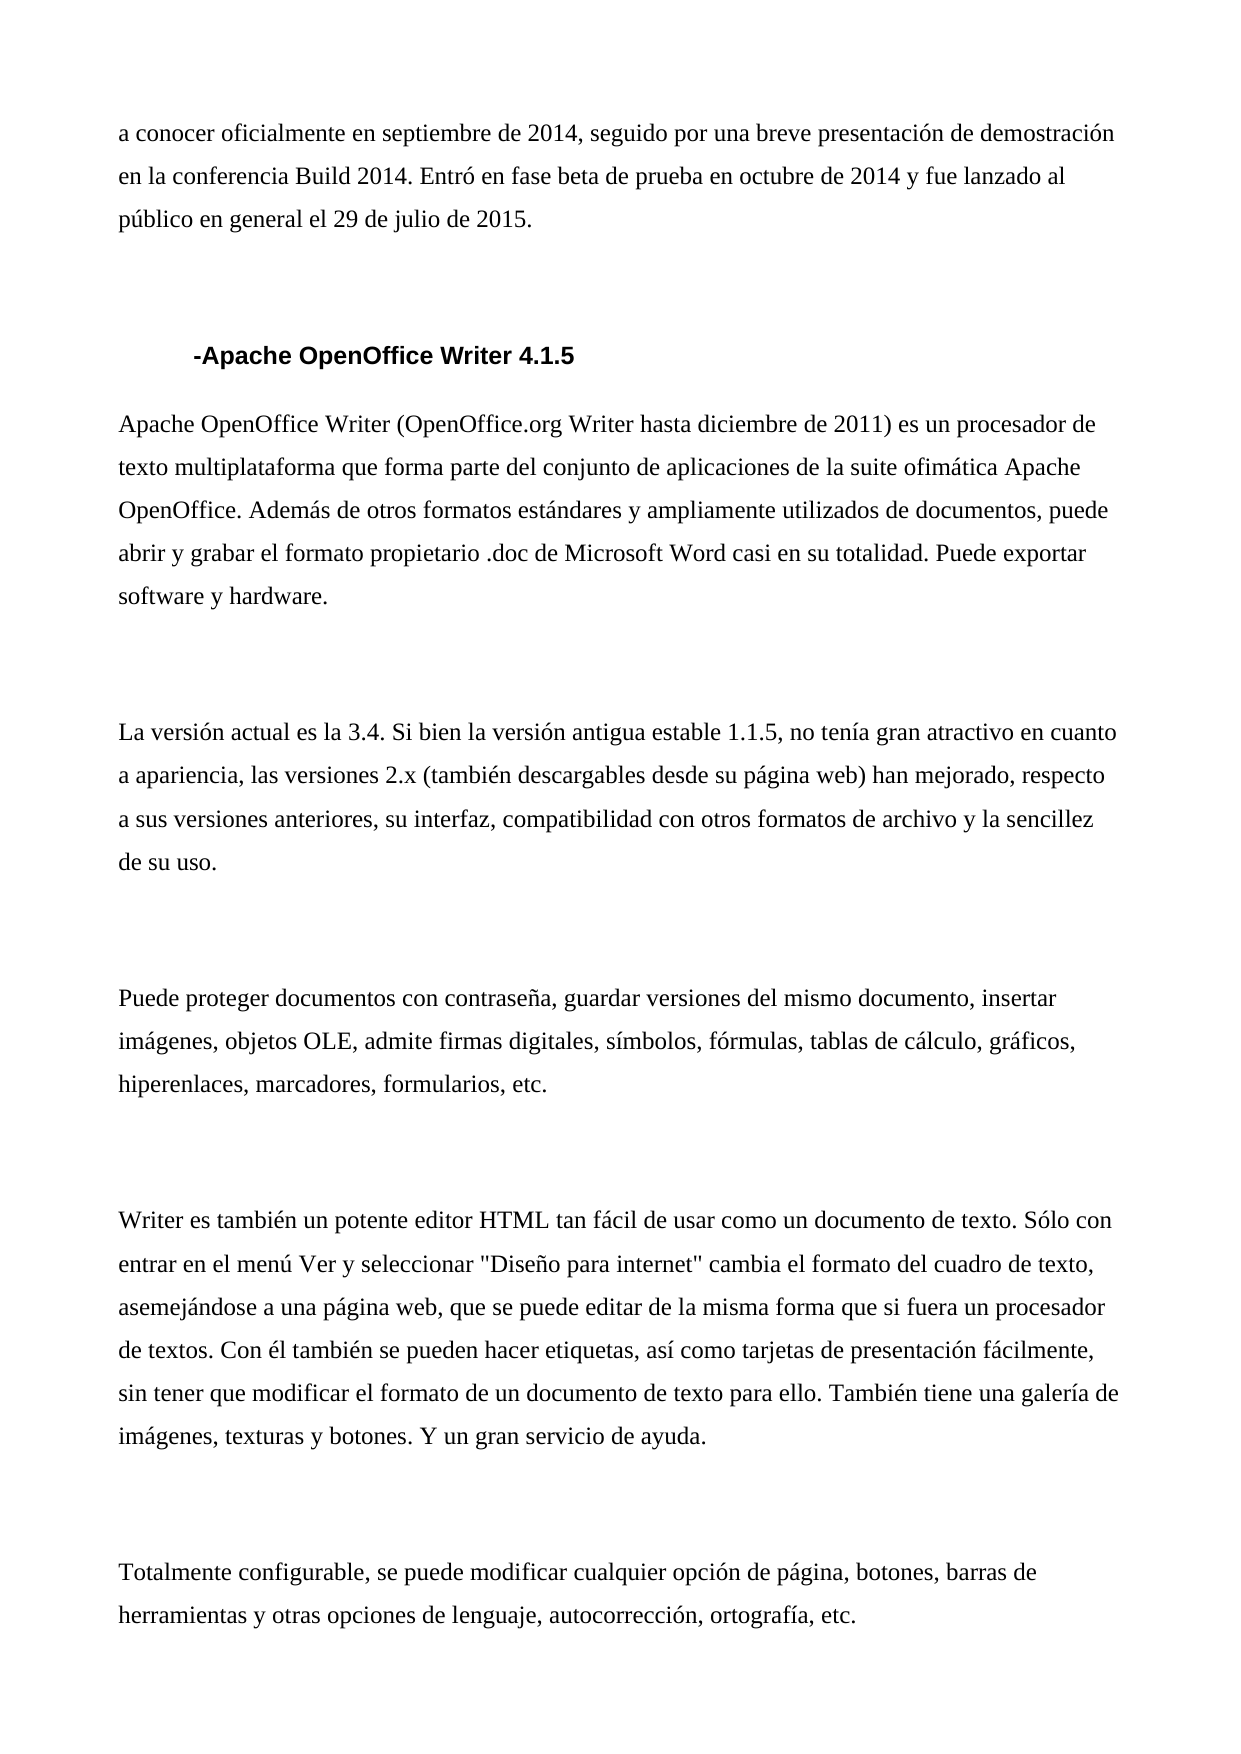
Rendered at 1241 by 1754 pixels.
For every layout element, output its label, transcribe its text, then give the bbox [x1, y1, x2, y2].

text Totalmente configurable, se puede modificar cualquier opción de página, botones, barras de herramientas y otras opciones de lenguaje, autocorrección, ortografía, etc. [118, 1557, 1122, 1629]
text Writer es también un potente editor HTML tan fácil de usar como un documento de texto. Sólo con entrar en el menú Ver y seleccionar "Diseño para internet" cambia el formato del cuadro de texto, asemejándose a una página web, que se puede editar de la misma forma que si fuera un procesador de textos. Con él también se pueden hacer etiquetas, así como tarjetas de presentación fácilmente, sin tener que modificar el formato de un documento de texto para ello. También tiene una galería de imágenes, texturas y botones. Y un gran servicio de ayuda. [118, 1206, 1122, 1450]
subtitle -Apache OpenOffice Writer 4.1.5 [118, 341, 1122, 369]
text La versión actual es la 3.4. Si bien la versión antigua estable 1.1.5, no tenía gran atractivo en cuanto a apariencia, las versiones 2.x (también descargables desde su página web) han mejorado, respecto a sus versiones anteriores, su interfaz, compatibilidad con otros formatos de archivo y la sencillez de su uso. [118, 717, 1122, 876]
text Puede proteger documentos con contraseña, guardar versiones del mismo documento, insertar imágenes, objetos OLE, admite firmas digitales, símbolos, fórmulas, tablas de cálculo, gráficos, hiperenlaces, marcadores, formularios, etc. [118, 983, 1122, 1098]
text Apache OpenOffice Writer (OpenOffice.org Writer hasta diciembre de 2011) es un procesador de texto multiplataforma que forma parte del conjunto de aplicaciones de la suite ofimática Apache OpenOffice. Además de otros formatos estándares y ampliamente utilizados de documentos, puede abrir y grabar el formato propietario .doc de Microsoft Word casi en su totalidad. Puede exportar software y hardware. [118, 409, 1122, 610]
text a conocer oficialmente en septiembre de 2014, seguido por una breve presentación de demostración en la conferencia Build 2014. Entró en fase beta de prueba en octubre de 2014 y fue lanzado al público en general el 29 de julio de 2015. [118, 118, 1122, 233]
